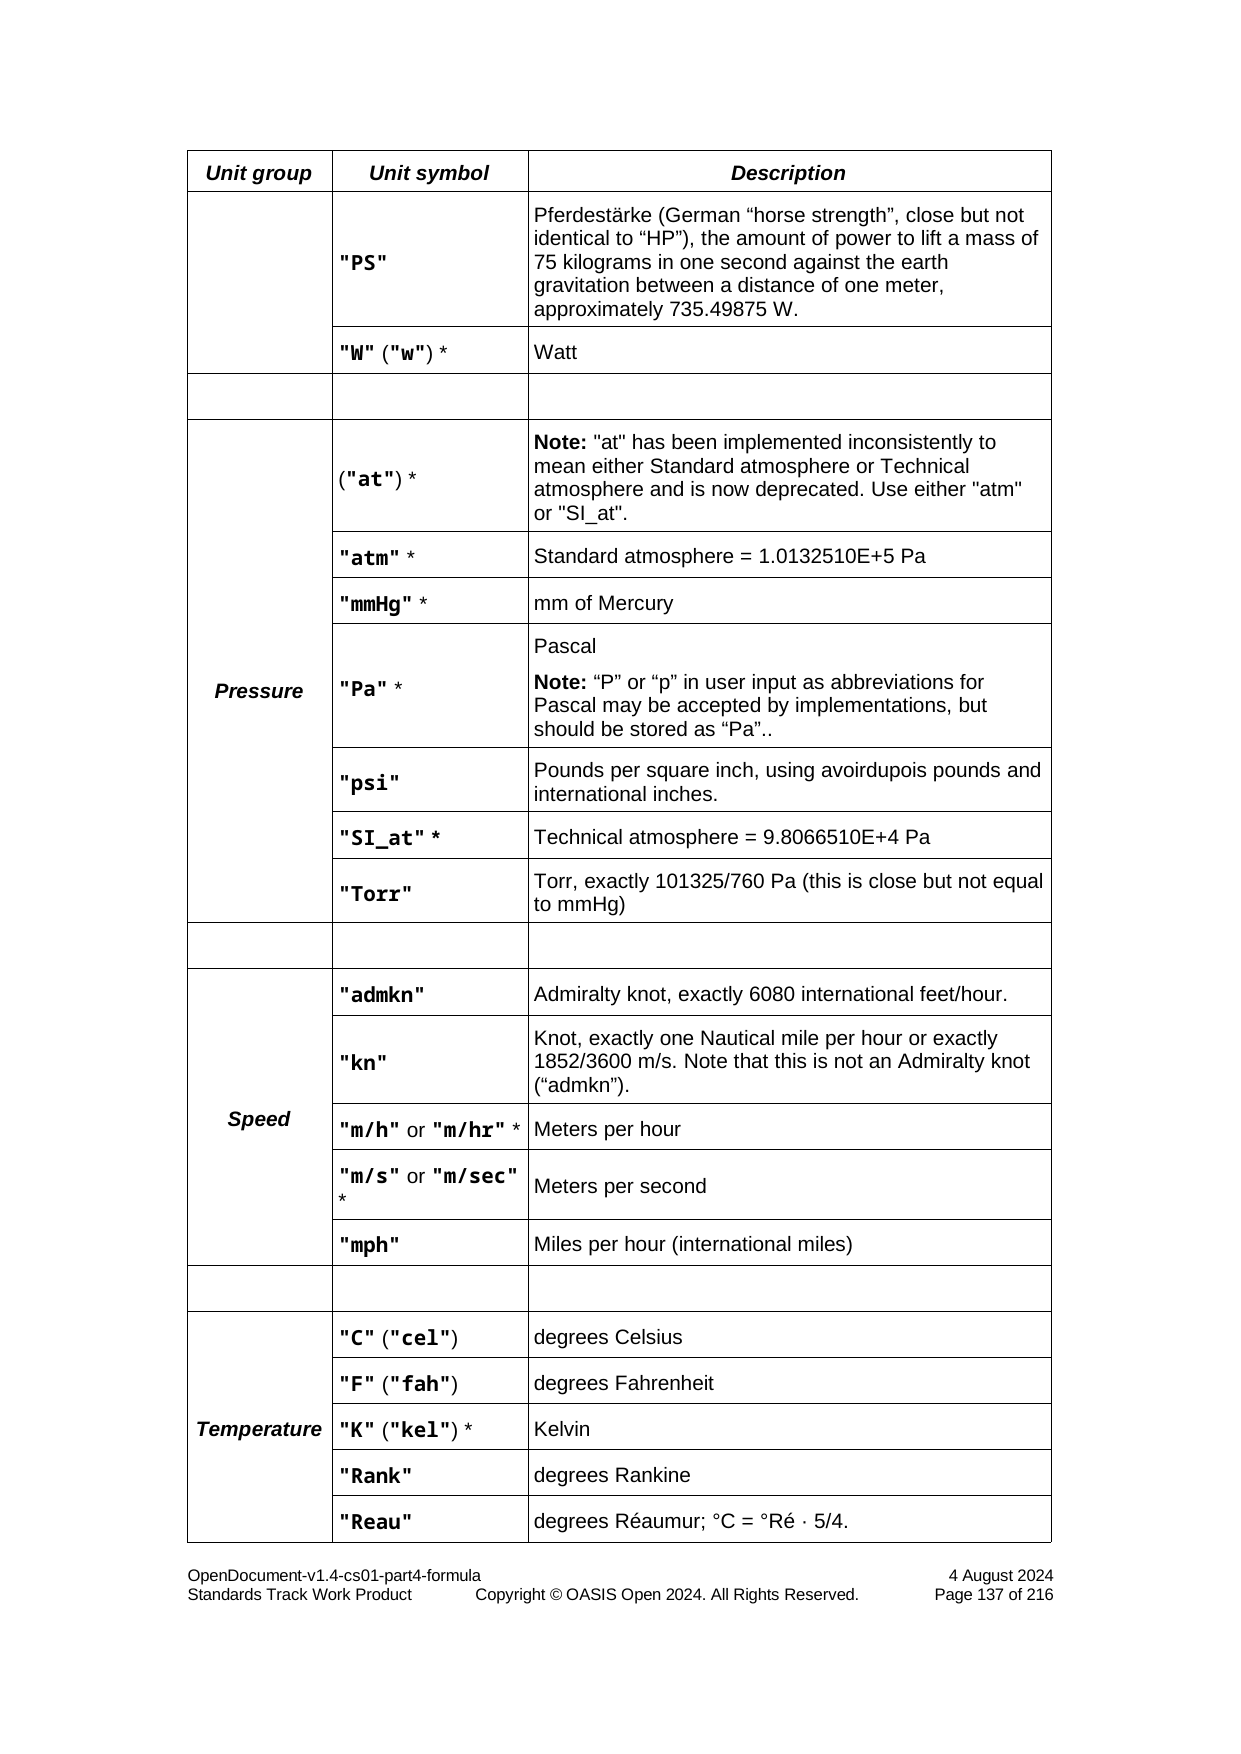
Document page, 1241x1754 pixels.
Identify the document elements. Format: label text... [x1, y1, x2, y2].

table_cell Miles per hour (international miles) [529, 1220, 1051, 1265]
table_cell [333, 1266, 528, 1311]
table_cell "admkn" [333, 969, 528, 1014]
table_cell "kn" [333, 1016, 528, 1103]
table_cell "atm" * [333, 532, 528, 577]
table_cell [188, 923, 332, 968]
table_cell degrees Celsius [529, 1312, 1051, 1357]
table_cell ("at") * [333, 420, 528, 531]
table_cell Pascal Note: “P” or “p” in user input as abbreviations for Pascal may be accepted by implementations, but should be stored as “Pa”.. [529, 624, 1051, 747]
table_cell [333, 923, 528, 968]
table_cell Admiralty knot, exactly 6080 international feet/hour. [529, 969, 1051, 1014]
table_cell Torr, exactly 101325/760 Pa (this is close but not equal to mmHg) [529, 859, 1051, 922]
table_cell Pferdestärke (German “horse strength”, close but not identical to “HP”), the amount of power to lift a mass of 75 kilograms in one second against the earth gravitation between a distance of one meter, approximately 735.49875 W. [529, 192, 1051, 326]
table_cell "SI_at" * [333, 812, 528, 857]
table_cell "mmHg" * [333, 578, 528, 623]
table_cell Technical atmosphere = 9.8066510E+4 Pa [529, 812, 1051, 857]
table_cell degrees Réaumur; °C = °Ré · 5/4. [529, 1496, 1051, 1542]
table_cell "C" ("cel") [333, 1312, 528, 1357]
table_cell Note: "at" has been implemented inconsistently to mean either Standard atmosphere or Technical atmosphere and is now deprecated. Use either "atm" or "SI_at". [529, 420, 1051, 531]
table_cell degrees Rankine [529, 1450, 1051, 1495]
table_cell Standard atmosphere = 1.0132510E+5 Pa [529, 532, 1051, 577]
table_cell Meters per hour [529, 1104, 1051, 1149]
table_cell "F" ("fah") [333, 1358, 528, 1403]
table_header Unit symbol [333, 151, 528, 191]
table_cell [529, 374, 1051, 419]
table_cell "PS" [333, 192, 528, 326]
table_cell "K" ("kel") * [333, 1404, 528, 1449]
table_cell Speed [188, 969, 332, 1265]
table_cell "Reau" [333, 1496, 528, 1542]
table_cell [529, 923, 1051, 968]
table_cell Watt [529, 327, 1051, 373]
table_cell "W" ("w") * [333, 327, 528, 373]
table_cell "Rank" [333, 1450, 528, 1495]
table_cell degrees Fahrenheit [529, 1358, 1051, 1403]
table_cell [529, 1266, 1051, 1311]
table_cell "Pa" * [333, 624, 528, 747]
table_cell [188, 192, 332, 373]
table_cell [188, 1266, 332, 1311]
table_cell Pressure [188, 420, 332, 922]
table_cell Pounds per square inch, using avoirdupois pounds and international inches. [529, 748, 1051, 811]
table_cell Kelvin [529, 1404, 1051, 1449]
table_cell Knot, exactly one Nautical mile per hour or exactly 1852/3600 m/s. Note that this is not an Admiralty knot (“admkn”). [529, 1016, 1051, 1103]
table_header Description [529, 151, 1051, 191]
table_cell "mph" [333, 1220, 528, 1265]
table_cell "m/h" or "m/hr" * [333, 1104, 528, 1149]
table_cell "m/s" or "m/sec" * [333, 1150, 528, 1218]
table_cell Meters per second [529, 1150, 1051, 1218]
table_cell [333, 374, 528, 419]
table_cell mm of Mercury [529, 578, 1051, 623]
table_cell "Torr" [333, 859, 528, 922]
table_cell [188, 374, 332, 419]
table_header Unit group [188, 151, 332, 191]
table_cell Temperature [188, 1312, 332, 1542]
table_cell "psi" [333, 748, 528, 811]
